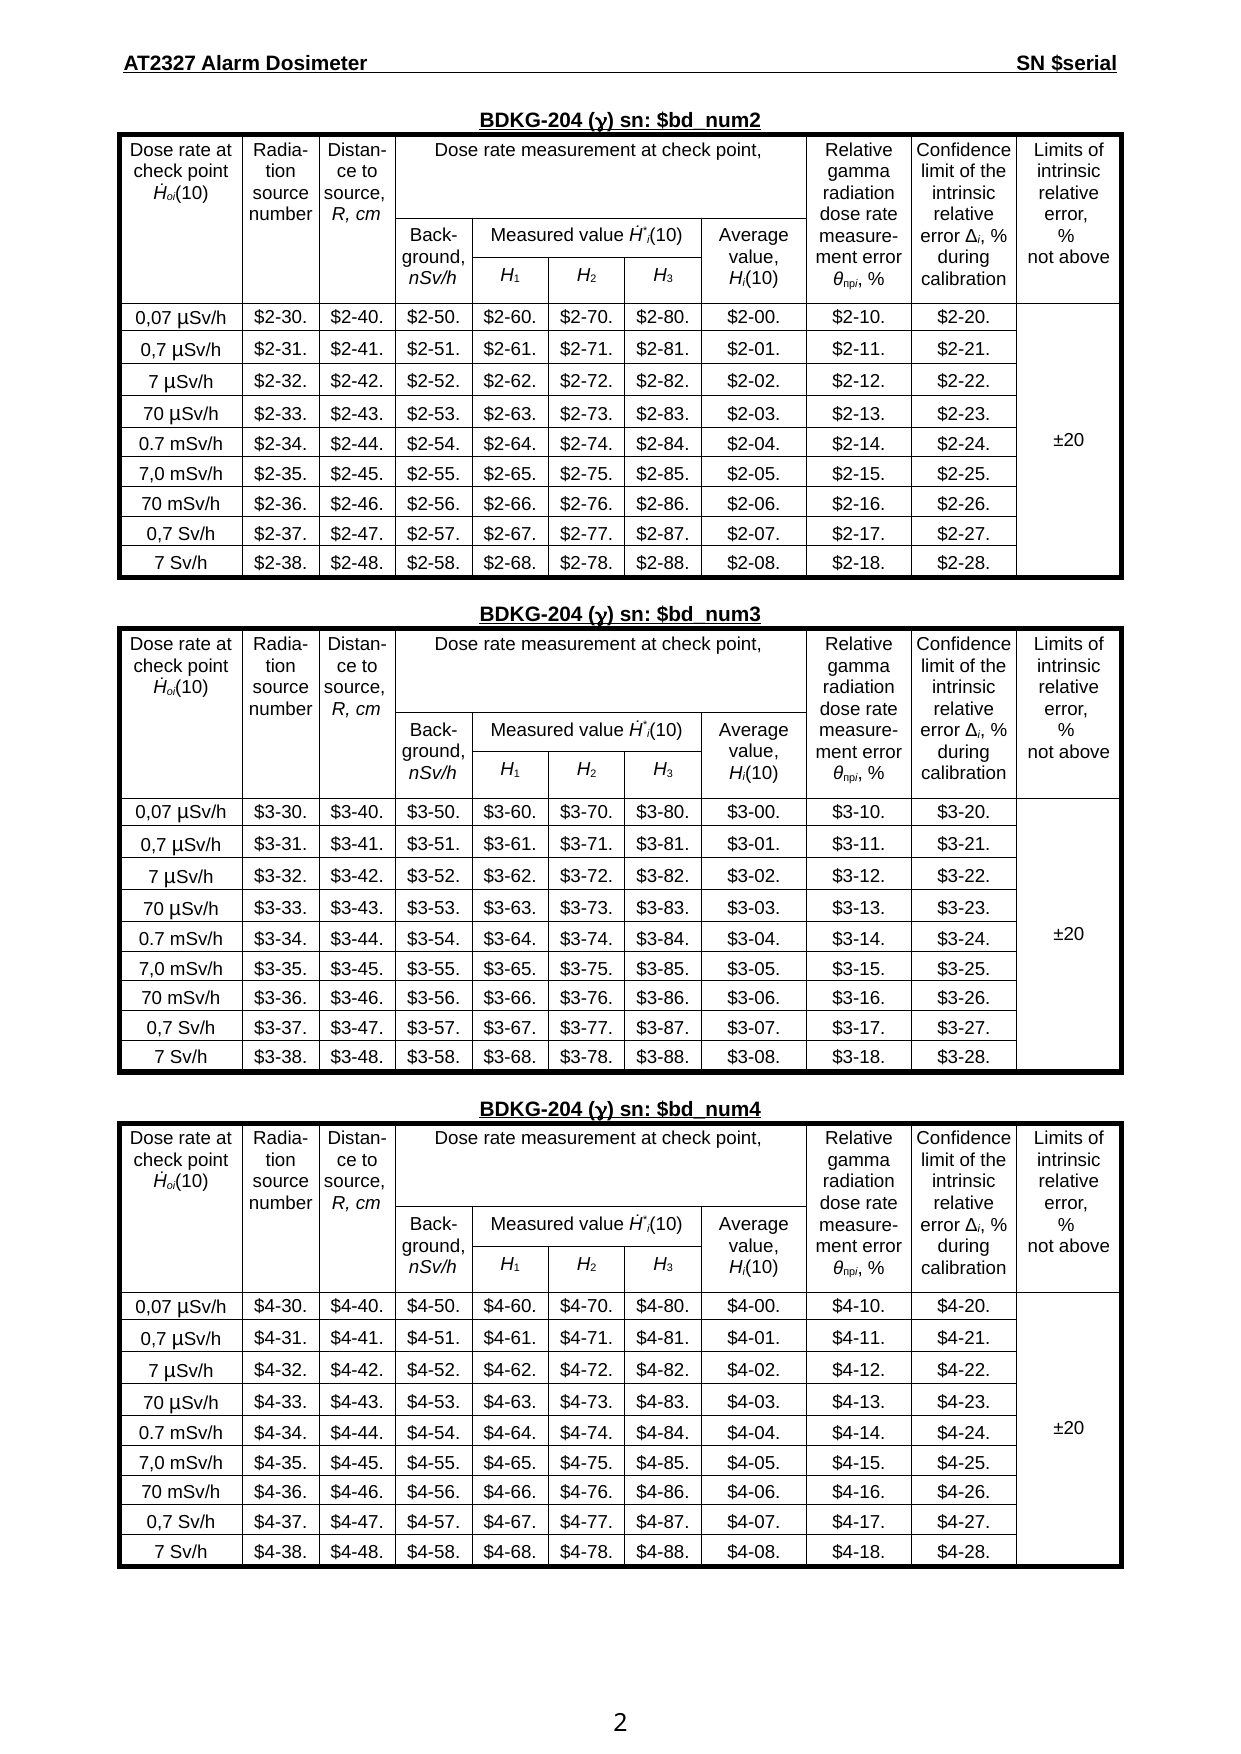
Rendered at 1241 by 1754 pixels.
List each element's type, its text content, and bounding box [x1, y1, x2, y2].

table_cell 7 µSv/h [122, 858, 242, 889]
table_cell $3-20. [912, 799, 1016, 825]
table_cell $2-20. [912, 304, 1016, 330]
table_cell $4-06. [702, 1476, 806, 1504]
table_cell $2-55. [396, 457, 472, 486]
table_cell $4-02. [702, 1352, 806, 1383]
table_cell $3-45. [320, 952, 395, 980]
table_cell $4-60. [473, 1293, 548, 1319]
table_cell 7 µSv/h [122, 364, 242, 394]
table_cell $2-10. [807, 304, 911, 330]
table_cell $3-70. [549, 799, 624, 825]
table_cell Relative gamma radiation dose rate measure-ment error θпрi, % [807, 1126, 911, 1292]
table_cell $4-11. [807, 1320, 911, 1351]
table_cell $4-25. [912, 1446, 1016, 1475]
table_cell $4-14. [807, 1416, 911, 1445]
table_cell $4-83. [625, 1384, 701, 1415]
table_cell $2-30. [243, 304, 319, 330]
table_cell $3-87. [625, 1011, 701, 1040]
table_cell $2-84. [625, 428, 701, 456]
table_cell $2-06. [702, 487, 806, 516]
table_cell Distan-ce to source, R, сm [320, 631, 395, 798]
table_cell $2-07. [702, 517, 806, 545]
table_cell $3-13. [807, 890, 911, 921]
table_cell $4-54. [396, 1416, 472, 1445]
table_cell $4-81. [625, 1320, 701, 1351]
table_cell $3-24. [912, 922, 1016, 951]
table_cell $3-33. [243, 890, 319, 921]
table_cell Radia-tion source number [243, 137, 319, 303]
table_cell $3-58. [396, 1041, 472, 1069]
table_cell $4-56. [396, 1476, 472, 1504]
table_cell 70 µSv/h [122, 890, 242, 921]
table_cell Measured value Ḣ*i(10) [473, 1207, 701, 1246]
table_cell Confidence limit of the intrinsic relative error Δi, % during calibration [912, 1126, 1016, 1292]
table_cell $3-86. [625, 981, 701, 1010]
table_cell $2-34. [243, 428, 319, 456]
table_cell $3-23. [912, 890, 1016, 921]
table_cell $4-26. [912, 1476, 1016, 1504]
table_cell $2-02. [702, 364, 806, 394]
table_cell $2-86. [625, 487, 701, 516]
table_cell $4-07. [702, 1505, 806, 1534]
table_cell $3-68. [473, 1041, 548, 1069]
table_cell $3-14. [807, 922, 911, 951]
table_cell $2-01. [702, 331, 806, 362]
table_cell $3-62. [473, 858, 548, 889]
table_cell $2-27. [912, 517, 1016, 545]
table_cell $2-76. [549, 487, 624, 516]
table_cell $2-05. [702, 457, 806, 486]
table_cell $3-31. [243, 826, 319, 857]
table_cell $3-34. [243, 922, 319, 951]
table_cell 70 µSv/h [122, 396, 242, 427]
table_cell $3-40. [320, 799, 395, 825]
table_cell $2-04. [702, 428, 806, 456]
table_cell $2-25. [912, 457, 1016, 486]
table_cell $2-14. [807, 428, 911, 456]
table_cell $3-50. [396, 799, 472, 825]
table_cell $4-05. [702, 1446, 806, 1475]
table_cell $4-21. [912, 1320, 1016, 1351]
table_cell $3-77. [549, 1011, 624, 1040]
table_cell H1 [473, 752, 548, 798]
table_cell ±20 [1017, 1293, 1119, 1564]
table_cell $2-71. [549, 331, 624, 362]
table_cell 70 mSv/h [122, 981, 242, 1010]
table_cell $2-88. [625, 546, 701, 575]
table_cell $3-76. [549, 981, 624, 1010]
table_cell $4-64. [473, 1416, 548, 1445]
table_cell Average value, Hi(10) [702, 713, 806, 798]
table_cell $2-65. [473, 457, 548, 486]
table_cell $4-63. [473, 1384, 548, 1415]
table_cell $2-11. [807, 331, 911, 362]
table_cell $4-48. [320, 1535, 395, 1564]
table_cell $3-75. [549, 952, 624, 980]
table_cell 0,7 µSv/h [122, 331, 242, 362]
table_cell $4-38. [243, 1535, 319, 1564]
table_cell 0.7 mSv/h [122, 922, 242, 951]
table_cell $4-84. [625, 1416, 701, 1445]
table_cell $2-00. [702, 304, 806, 330]
table_cell $3-08. [702, 1041, 806, 1069]
table_cell Confidence limit of the intrinsic relative error Δi, % during calibration [912, 631, 1016, 798]
table_cell $2-53. [396, 396, 472, 427]
table_cell $3-12. [807, 858, 911, 889]
table_cell $2-47. [320, 517, 395, 545]
table_cell $3-80. [625, 799, 701, 825]
table_cell $3-43. [320, 890, 395, 921]
table_cell 0,07 µSv/h [122, 1293, 242, 1319]
table_cell $3-32. [243, 858, 319, 889]
table_cell $4-34. [243, 1416, 319, 1445]
table_cell $4-53. [396, 1384, 472, 1415]
table_cell $4-88. [625, 1535, 701, 1564]
table_cell $3-38. [243, 1041, 319, 1069]
table_cell $2-80. [625, 304, 701, 330]
table_cell $3-15. [807, 952, 911, 980]
table_cell $2-85. [625, 457, 701, 486]
table_cell $3-37. [243, 1011, 319, 1040]
table_cell $4-44. [320, 1416, 395, 1445]
table_cell $4-22. [912, 1352, 1016, 1383]
table_cell $2-18. [807, 546, 911, 575]
table_cell $3-35. [243, 952, 319, 980]
table_cell $3-28. [912, 1041, 1016, 1069]
table_cell $3-85. [625, 952, 701, 980]
table_cell $3-48. [320, 1041, 395, 1069]
table_cell 70 µSv/h [122, 1384, 242, 1415]
table_cell $3-41. [320, 826, 395, 857]
table_cell $2-40. [320, 304, 395, 330]
table_cell $2-38. [243, 546, 319, 575]
table_cell 0,7 Sv/h [122, 1011, 242, 1040]
table_cell $3-18. [807, 1041, 911, 1069]
table_cell $3-01. [702, 826, 806, 857]
table_cell H2 [549, 258, 624, 303]
table_cell 0,7 Sv/h [122, 517, 242, 545]
table_cell Back-ground, nSv/h [396, 1207, 472, 1292]
table_cell $4-42. [320, 1352, 395, 1383]
table_cell $4-15. [807, 1446, 911, 1475]
table_cell 0.7 mSv/h [122, 428, 242, 456]
table_cell $2-35. [243, 457, 319, 486]
table_cell $3-10. [807, 799, 911, 825]
table_cell $4-27. [912, 1505, 1016, 1534]
table_cell $4-12. [807, 1352, 911, 1383]
table_cell $3-84. [625, 922, 701, 951]
table_cell 0,7 Sv/h [122, 1505, 242, 1534]
table_cell $2-33. [243, 396, 319, 427]
table_cell $3-60. [473, 799, 548, 825]
table_cell $2-58. [396, 546, 472, 575]
table_cell 7,0 mSv/h [122, 952, 242, 980]
table_cell $4-85. [625, 1446, 701, 1475]
table_cell $3-53. [396, 890, 472, 921]
table_cell H2 [549, 1247, 624, 1292]
table_cell 7 µSv/h [122, 1352, 242, 1383]
table_cell Distan-ce to source, R, сm [320, 137, 395, 303]
table_cell $2-36. [243, 487, 319, 516]
table_cell $2-12. [807, 364, 911, 394]
table_cell $3-16. [807, 981, 911, 1010]
table_cell Dose rate at check point Ḣoi(10) [122, 1126, 242, 1292]
table_cell $4-45. [320, 1446, 395, 1475]
table_cell Average value, Hi(10) [702, 219, 806, 303]
table_cell $2-41. [320, 331, 395, 362]
table_cell $2-62. [473, 364, 548, 394]
table_cell $3-51. [396, 826, 472, 857]
table_cell $4-73. [549, 1384, 624, 1415]
table_cell $3-00. [702, 799, 806, 825]
table_cell H3 [625, 752, 701, 798]
table_cell $3-88. [625, 1041, 701, 1069]
table_cell Confidence limit of the intrinsic relative error Δi, % during calibration [912, 137, 1016, 303]
table_cell $3-66. [473, 981, 548, 1010]
table_header BDKG-204 () sn: $bd_num3 [119, 580, 1121, 626]
table_cell Measured value Ḣ*i(10) [473, 713, 701, 751]
table_cell $4-10. [807, 1293, 911, 1319]
table_cell $4-32. [243, 1352, 319, 1383]
table_cell Dose rate at check point Ḣoi(10) [122, 137, 242, 303]
table_cell $3-61. [473, 826, 548, 857]
table_cell $2-83. [625, 396, 701, 427]
table_cell $3-05. [702, 952, 806, 980]
table_cell $3-30. [243, 799, 319, 825]
table_cell $3-03. [702, 890, 806, 921]
table_cell $2-08. [702, 546, 806, 575]
table_cell Dose rate measurement at check point, [396, 137, 806, 217]
table_cell $2-78. [549, 546, 624, 575]
table_cell $3-55. [396, 952, 472, 980]
table_cell $3-07. [702, 1011, 806, 1040]
table_cell $2-67. [473, 517, 548, 545]
table_cell 0,07 µSv/h [122, 799, 242, 825]
table_cell Relative gamma radiation dose rate measure-ment error θпрi, % [807, 631, 911, 798]
table_cell $3-06. [702, 981, 806, 1010]
table_cell Relative gamma radiation dose rate measure-ment error θпрi, % [807, 137, 911, 303]
table_cell $4-68. [473, 1535, 548, 1564]
table_cell $4-77. [549, 1505, 624, 1534]
table_cell $4-76. [549, 1476, 624, 1504]
table_cell $3-27. [912, 1011, 1016, 1040]
table_cell $3-74. [549, 922, 624, 951]
table_cell $3-11. [807, 826, 911, 857]
table_cell $3-46. [320, 981, 395, 1010]
table_cell $2-17. [807, 517, 911, 545]
table_cell Limits of intrinsic relative error, % not above [1017, 137, 1119, 303]
table_cell $2-50. [396, 304, 472, 330]
table_cell $3-17. [807, 1011, 911, 1040]
table_cell $4-74. [549, 1416, 624, 1445]
table_cell $2-23. [912, 396, 1016, 427]
table_cell $4-31. [243, 1320, 319, 1351]
table_cell $4-40. [320, 1293, 395, 1319]
table_cell $2-21. [912, 331, 1016, 362]
table_cell $2-60. [473, 304, 548, 330]
table_cell $2-28. [912, 546, 1016, 575]
table_cell $4-55. [396, 1446, 472, 1475]
table_cell $2-13. [807, 396, 911, 427]
table_cell $2-68. [473, 546, 548, 575]
table_cell $2-52. [396, 364, 472, 394]
table_cell $3-81. [625, 826, 701, 857]
table_cell $4-62. [473, 1352, 548, 1383]
table_cell $3-26. [912, 981, 1016, 1010]
table_cell $4-75. [549, 1446, 624, 1475]
table_cell $3-82. [625, 858, 701, 889]
table_cell Back-ground, nSv/h [396, 713, 472, 798]
table_cell $4-57. [396, 1505, 472, 1534]
table_cell $3-25. [912, 952, 1016, 980]
table_cell $4-78. [549, 1535, 624, 1564]
table_cell $2-75. [549, 457, 624, 486]
table_cell Dose rate measurement at check point, [396, 631, 806, 712]
table_cell H1 [473, 258, 548, 303]
table_cell $3-02. [702, 858, 806, 889]
table_cell $2-57. [396, 517, 472, 545]
table_cell $3-57. [396, 1011, 472, 1040]
table_cell $3-52. [396, 858, 472, 889]
table_cell $3-44. [320, 922, 395, 951]
table_cell $4-08. [702, 1535, 806, 1564]
table_cell $2-37. [243, 517, 319, 545]
table_header BDKG-204 () sn: $bd_num4 [119, 1075, 1121, 1121]
table_cell $2-66. [473, 487, 548, 516]
table_cell $2-72. [549, 364, 624, 394]
table_cell $3-22. [912, 858, 1016, 889]
table_cell $2-70. [549, 304, 624, 330]
table_cell H1 [473, 1247, 548, 1292]
table_cell $2-24. [912, 428, 1016, 456]
table_cell ±20 [1017, 304, 1119, 575]
table_cell Average value, Hi(10) [702, 1207, 806, 1292]
table_cell Distan-ce to source, R, сm [320, 1126, 395, 1292]
table_cell $2-16. [807, 487, 911, 516]
table_cell $4-28. [912, 1535, 1016, 1564]
table_cell $4-87. [625, 1505, 701, 1534]
table_cell $3-42. [320, 858, 395, 889]
table_cell $4-82. [625, 1352, 701, 1383]
table_cell $2-54. [396, 428, 472, 456]
table_cell $3-67. [473, 1011, 548, 1040]
table_cell $2-32. [243, 364, 319, 394]
table_cell $2-03. [702, 396, 806, 427]
table_cell $2-63. [473, 396, 548, 427]
table_cell $2-45. [320, 457, 395, 486]
table_cell $3-83. [625, 890, 701, 921]
table_cell $4-46. [320, 1476, 395, 1504]
table_cell 7 Sv/h [122, 546, 242, 575]
table_cell $4-04. [702, 1416, 806, 1445]
table_cell $3-21. [912, 826, 1016, 857]
table_cell $4-03. [702, 1384, 806, 1415]
table_cell $3-47. [320, 1011, 395, 1040]
table_cell $4-72. [549, 1352, 624, 1383]
table_cell $3-78. [549, 1041, 624, 1069]
table_cell $4-58. [396, 1535, 472, 1564]
table_cell $2-77. [549, 517, 624, 545]
table_cell $2-31. [243, 331, 319, 362]
table_cell Dose rate at check point Ḣoi(10) [122, 631, 242, 798]
table_cell $4-41. [320, 1320, 395, 1351]
table_cell $2-64. [473, 428, 548, 456]
table_cell $3-56. [396, 981, 472, 1010]
table_cell $4-17. [807, 1505, 911, 1534]
table_cell $4-71. [549, 1320, 624, 1351]
table_cell $3-63. [473, 890, 548, 921]
table_cell $2-46. [320, 487, 395, 516]
table_cell $4-37. [243, 1505, 319, 1534]
table_cell $2-26. [912, 487, 1016, 516]
table_cell 7 Sv/h [122, 1535, 242, 1564]
table_cell Limits of intrinsic relative error, % not above [1017, 631, 1119, 798]
table_cell $2-42. [320, 364, 395, 394]
table_cell $4-20. [912, 1293, 1016, 1319]
table_cell $2-43. [320, 396, 395, 427]
table_cell Limits of intrinsic relative error, % not above [1017, 1126, 1119, 1292]
table_cell 0,07 µSv/h [122, 304, 242, 330]
table_cell 7 Sv/h [122, 1041, 242, 1069]
table_cell $4-86. [625, 1476, 701, 1504]
table_cell $3-64. [473, 922, 548, 951]
table_cell $4-18. [807, 1535, 911, 1564]
table_cell $2-61. [473, 331, 548, 362]
table_cell $4-01. [702, 1320, 806, 1351]
table_cell 7,0 mSv/h [122, 1446, 242, 1475]
table_cell $4-36. [243, 1476, 319, 1504]
table_cell $4-67. [473, 1505, 548, 1534]
table_cell 70 mSv/h [122, 1476, 242, 1504]
table_cell $4-00. [702, 1293, 806, 1319]
table_cell $4-23. [912, 1384, 1016, 1415]
table_cell $4-80. [625, 1293, 701, 1319]
table_cell $4-52. [396, 1352, 472, 1383]
table_cell 0,7 µSv/h [122, 1320, 242, 1351]
table_cell $3-04. [702, 922, 806, 951]
table_cell $3-65. [473, 952, 548, 980]
table_cell $2-73. [549, 396, 624, 427]
table_cell $4-61. [473, 1320, 548, 1351]
table_cell $3-73. [549, 890, 624, 921]
table_header BDKG-204 () sn: $bd_num2 [119, 86, 1121, 132]
table_cell Radia-tion source number [243, 1126, 319, 1292]
table_cell 70 mSv/h [122, 487, 242, 516]
table_cell $3-72. [549, 858, 624, 889]
table_cell H3 [625, 1247, 701, 1292]
table_cell Back-ground, nSv/h [396, 219, 472, 303]
table_cell $4-16. [807, 1476, 911, 1504]
table_cell $2-22. [912, 364, 1016, 394]
table_cell $3-54. [396, 922, 472, 951]
table_cell $4-47. [320, 1505, 395, 1534]
table_cell $4-70. [549, 1293, 624, 1319]
table_cell H2 [549, 752, 624, 798]
table_cell Radia-tion source number [243, 631, 319, 798]
table_cell $4-66. [473, 1476, 548, 1504]
table_cell $4-51. [396, 1320, 472, 1351]
table_cell $2-56. [396, 487, 472, 516]
table_cell $2-74. [549, 428, 624, 456]
table_cell $4-13. [807, 1384, 911, 1415]
table_cell $2-81. [625, 331, 701, 362]
table_cell $4-33. [243, 1384, 319, 1415]
table_cell $2-87. [625, 517, 701, 545]
table_cell $4-35. [243, 1446, 319, 1475]
table_cell $4-24. [912, 1416, 1016, 1445]
table_cell 0.7 mSv/h [122, 1416, 242, 1445]
table_cell $3-71. [549, 826, 624, 857]
table_cell ±20 [1017, 799, 1119, 1069]
table_cell $3-36. [243, 981, 319, 1010]
table_cell 0,7 µSv/h [122, 826, 242, 857]
table_cell $2-15. [807, 457, 911, 486]
table_cell $4-30. [243, 1293, 319, 1319]
table_cell $4-43. [320, 1384, 395, 1415]
table_cell $4-50. [396, 1293, 472, 1319]
table_cell Measured value Ḣ*i(10) [473, 219, 701, 257]
table_cell Dose rate measurement at check point, [396, 1126, 806, 1206]
table_cell $2-82. [625, 364, 701, 394]
table_cell $2-48. [320, 546, 395, 575]
table_cell $2-44. [320, 428, 395, 456]
table_cell H3 [625, 258, 701, 303]
table_cell $2-51. [396, 331, 472, 362]
table_cell $4-65. [473, 1446, 548, 1475]
table_cell 7,0 mSv/h [122, 457, 242, 486]
